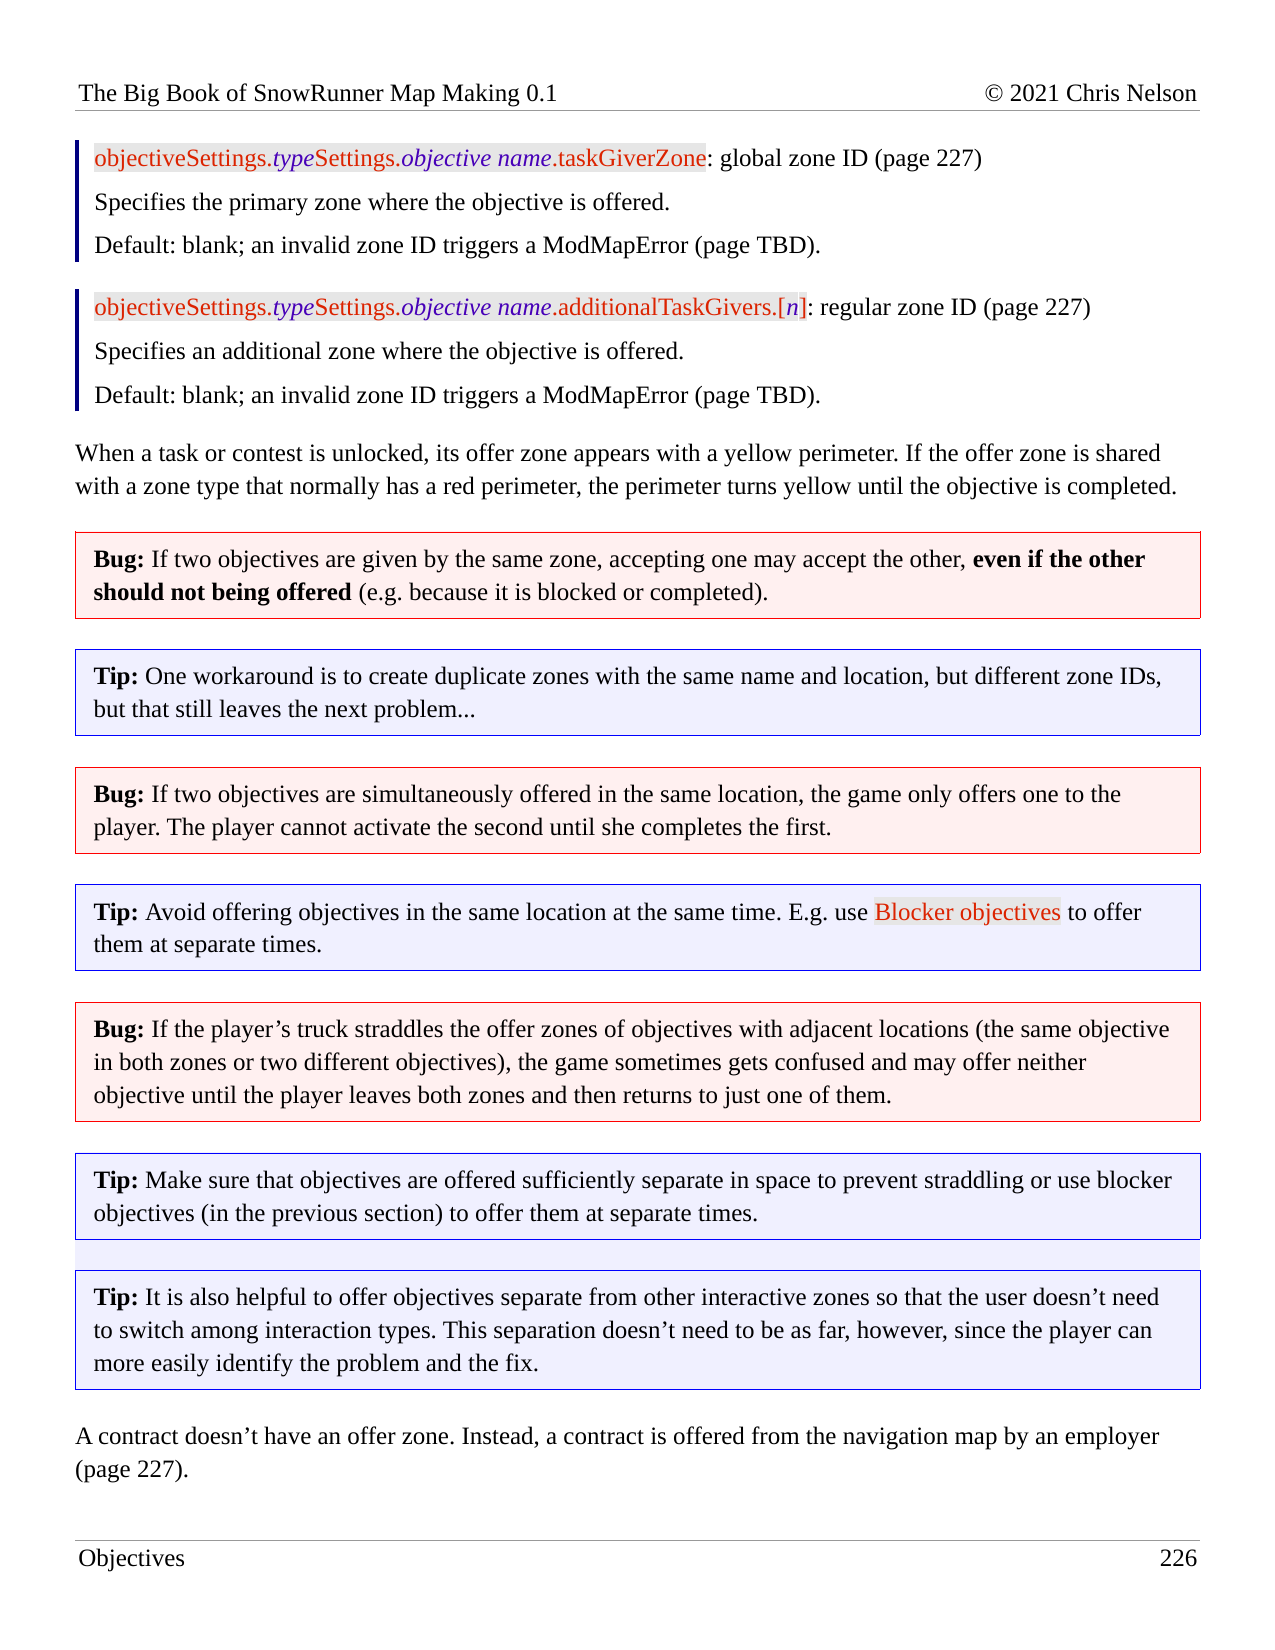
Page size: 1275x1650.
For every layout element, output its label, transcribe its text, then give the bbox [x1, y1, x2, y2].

text Specifies the primary zone where the objective is offered. [79, 184, 1200, 215]
list If the player’s truck straddles the offer zones of objectives with adjacent locations (the same objective in both zones or two different objectives), the game sometimes gets confused and may offer neither objective until the player leaves both zones and then returns to just one of them. [76, 1003, 1200, 1121]
text When a task or contest is unlocked, its offer zone appears with a yellow perimeter. If the offer zone is shared with a zone type that normally has a red perimeter, the perimeter turns yellow until the objective is completed. [75, 438, 1200, 500]
list If two objectives are given by the same zone, accepting one may accept the other, even if the other should not being offered (e.g. because it is blocked or completed). [76, 533, 1200, 618]
text objectiveSettings.typeSettings.objective name.additionalTaskGivers.[n]: regular zone ID (page 227) [79, 289, 1200, 321]
text Default: blank; an invalid zone ID triggers a ModMapError (page TBD). [79, 227, 1200, 262]
text Default: blank; an invalid zone ID triggers a ModMapError (page TBD). [79, 377, 1200, 411]
text objectiveSettings.typeSettings.objective name.taskGiverZone: global zone ID (page 227) [79, 140, 1200, 172]
list It is also helpful to offer objectives separate from other interactive zones so that the user doesn’t need to switch among interaction types. This separation doesn’t need to be as far, however, since the player can more easily identify the problem and the fix. [76, 1271, 1200, 1389]
text A contract doesn’t have an offer zone. Instead, a contract is offered from the navigation map by an employer (page 227). [75, 1421, 1200, 1482]
list One workaround is to create duplicate zones with the same name and location, but different zone IDs, but that still leaves the next problem... [76, 650, 1200, 735]
list Avoid offering objectives in the same location at the same time. E.g. use Blocker objectives to offer them at separate times. [76, 885, 1200, 970]
text Specifies an additional zone where the objective is offered. [79, 333, 1200, 365]
list Make sure that objectives are offered sufficiently separate in space to prevent straddling or use blocker objectives (in the previous section) to offer them at separate times. [76, 1154, 1200, 1239]
list If two objectives are simultaneously offered in the same location, the game only offers one to the player. The player cannot activate the second until she completes the first. [76, 768, 1200, 853]
